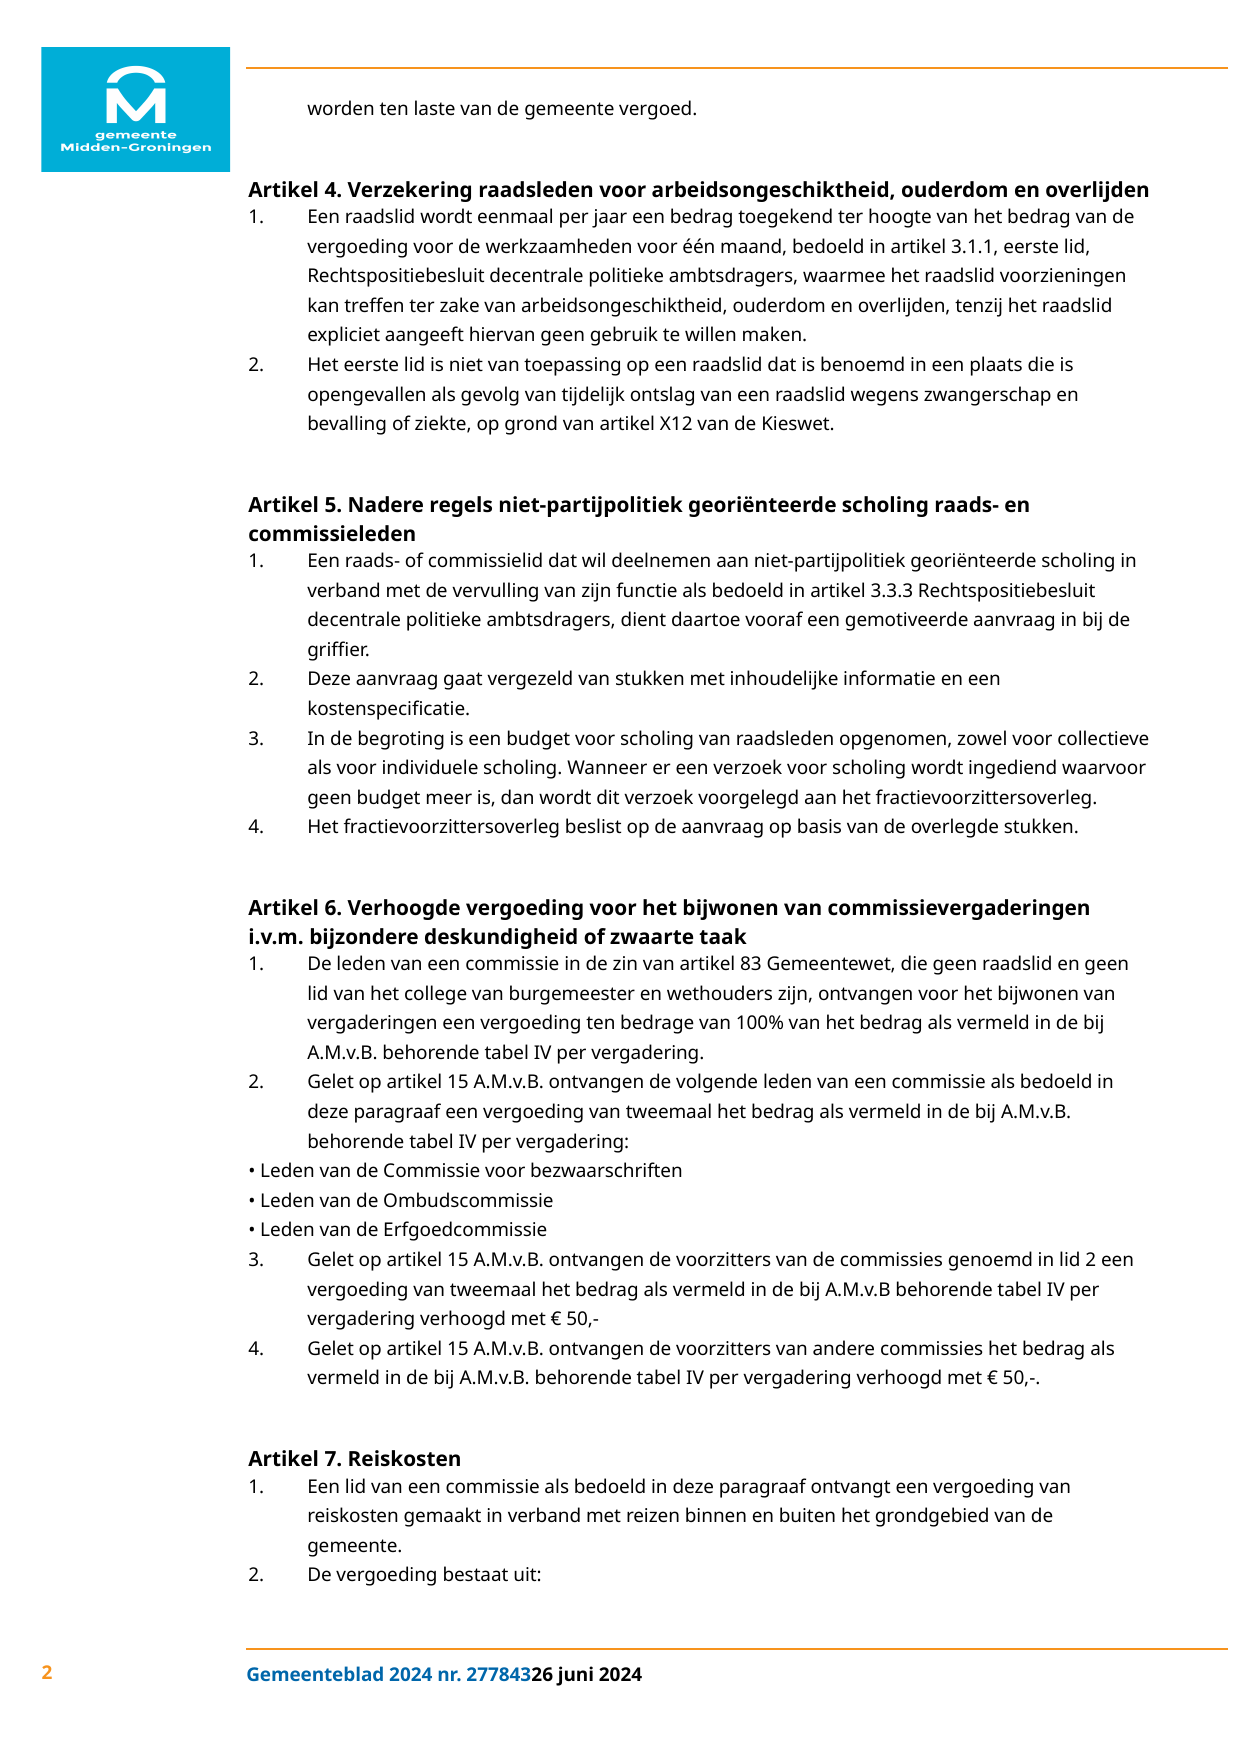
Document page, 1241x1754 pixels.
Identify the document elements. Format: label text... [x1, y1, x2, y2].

list Gelet op artikel 15 A.M.v.B. ontvangen de voorzitters van de commissies genoemd in lid 2 een vergoeding van tweemaal het bedrag als vermeld in de bij A.M.v.B behorende tabel IV per vergadering verhoogd met € 50,- [248, 1246, 1152, 1331]
list De vergoeding bestaat uit: [248, 1562, 1152, 1587]
list worden ten laste van de gemeente vergoed. [248, 95, 1152, 121]
list Gelet op artikel 15 A.M.v.B. ontvangen de voorzitters van andere commissies het bedrag als vermeld in de bij A.M.v.B. behorende tabel IV per vergadering verhoogd met € 50,-. [248, 1335, 1152, 1390]
list Een lid van een commissie als bedoeld in deze paragraaf ontvangt een vergoeding van reiskosten gemaakt in verband met reizen binnen en buiten het grondgebied van de gemeente. [248, 1473, 1152, 1558]
text • Leden van de Ombudscommissie [248, 1187, 1152, 1213]
picture [108, 66, 164, 82]
list De leden van een commissie in de zin van artikel 83 Gemeentewet, die geen raadslid en geen lid van het college van burgemeester en wethouders zijn, ontvangen voor het bijwonen van vergaderingen een vergoeding ten bedrage van 100% van het bedrag als vermeld in de bij A.M.v.B. behorende tabel IV per vergadering. [248, 950, 1152, 1065]
list In de begroting is een budget voor scholing van raadsleden opgenomen, zowel voor collectieve als voor individuele scholing. Wanneer er een verzoek voor scholing wordt ingediend waarvoor geen budget meer is, dan wordt dit verzoek voorgelegd aan het fractievoorzittersoverleg. [248, 725, 1152, 809]
list Een raads- of commissielid dat wil deelnemen aan niet-partijpolitiek georiënteerde scholing in verband met de vervulling van zijn functie als bedoeld in artikel 3.3.3 Rechtspositiebesluit decentrale politieke ambtsdragers, dient daartoe vooraf een gemotiveerde aanvraag in bij de griffier. [248, 547, 1152, 662]
picture [184, 146, 190, 153]
list Gelet op artikel 15 A.M.v.B. ontvangen de volgende leden van een commissie als bedoeld in deze paragraaf een vergoeding van tweemaal het bedrag als vermeld in de bij A.M.v.B. behorende tabel IV per vergadering: [248, 1069, 1152, 1153]
text Artikel 7. Reiskosten [248, 1444, 1152, 1473]
list Een raadslid wordt eenmaal per jaar een bedrag toegekend ter hoogte van het bedrag van de vergoeding voor de werkzaamheden voor één maand, bedoeld in artikel 3.1.1, eerste lid, Rechtspositiebesluit decentrale politieke ambtsdragers, waarmee het raadslid voorzieningen kan treffen ter zake van arbeidsongeschiktheid, ouderdom en overlijden, tenzij het raadslid expliciet aangeeft hiervan geen gebruik te willen maken. [248, 203, 1152, 347]
text Artikel 5. Nadere regels niet-partijpolitiek georiënteerde scholing raads- en commissieleden [248, 490, 1152, 547]
text • Leden van de Commissie voor bezwaarschriften [248, 1157, 1152, 1183]
text Artikel 6. Verhoogde vergoeding voor het bijwonen van commissievergaderingen i.v.m. bijzondere deskundigheid of zwaarte taak [248, 893, 1152, 950]
list Het fractievoorzittersoverleg beslist op de aanvraag op basis van de overlegde stukken. [248, 813, 1152, 839]
picture [107, 89, 165, 122]
list Deze aanvraag gaat vergezeld van stukken met inhoudelijke informatie en een kostenspecificatie. [248, 666, 1152, 721]
text • Leden van de Erfgoedcommissie [248, 1217, 1152, 1242]
list Het eerste lid is niet van toepassing op een raadslid dat is benoemd in een plaats die is opengevallen als gevolg van tijdelijk ontslag van een raadslid wegens zwangerschap en bevalling of ziekte, op grond van artikel X12 van de Kieswet. [248, 351, 1152, 436]
text Artikel 4. Verzekering raadsleden voor arbeidsongeschiktheid, ouderdom en overlijden [248, 175, 1152, 203]
